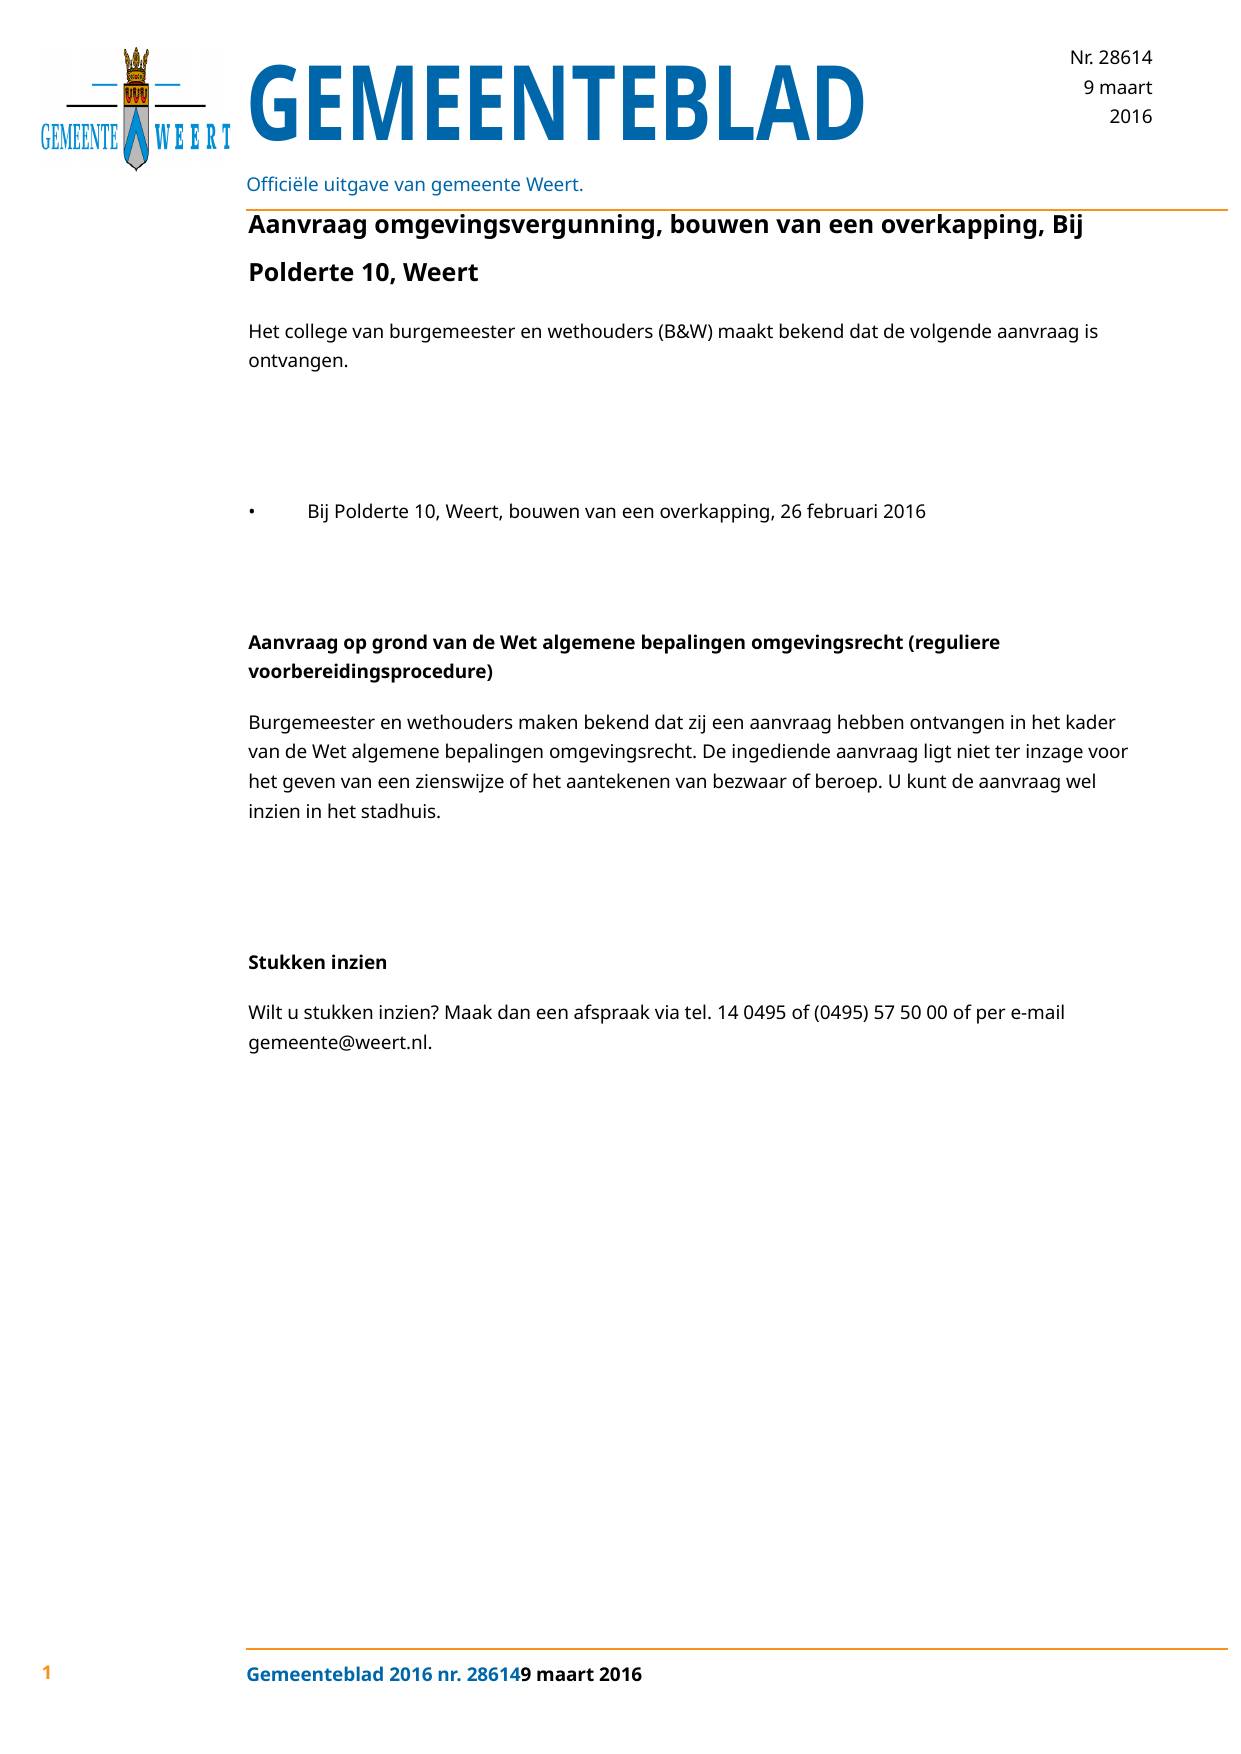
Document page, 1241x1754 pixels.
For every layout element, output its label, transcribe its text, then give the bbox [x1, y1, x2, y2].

text Aanvraag op grond van de Wet algemene bepalingen omgevingsrecht (reguliere voorbereidingsprocedure) [248, 629, 1152, 684]
list Bij Polderte 10, Weert, bouwen van een overkapping, 26 februari 2016 [248, 499, 1152, 524]
picture [41, 47, 231, 172]
text Burgemeester en wethouders maken bekend dat zij een aanvraag hebben ontvangen in het kader van de Wet algemene bepalingen omgevingsrecht. De ingediende aanvraag ligt niet ter inzage voor het geven van een zienswijze of het aantekenen van bezwaar of beroep. U kunt de aanvraag wel inzien in het stadhuis. [248, 709, 1152, 824]
text Aanvraag omgevingsvergunning, bouwen van een overkapping, Bij Polderte 10, Weert [248, 211, 1152, 288]
text Het college van burgemeester en wethouders (B&W) maakt bekend dat de volgende aanvraag is ontvangen. [248, 318, 1152, 373]
text Wilt u stukken inzien? Maak dan een afspraak via tel. 14 0495 of (0495) 57 50 00 of per e-mail gemeente@weert.nl. [248, 999, 1152, 1055]
text Stukken inzien [248, 949, 1152, 975]
